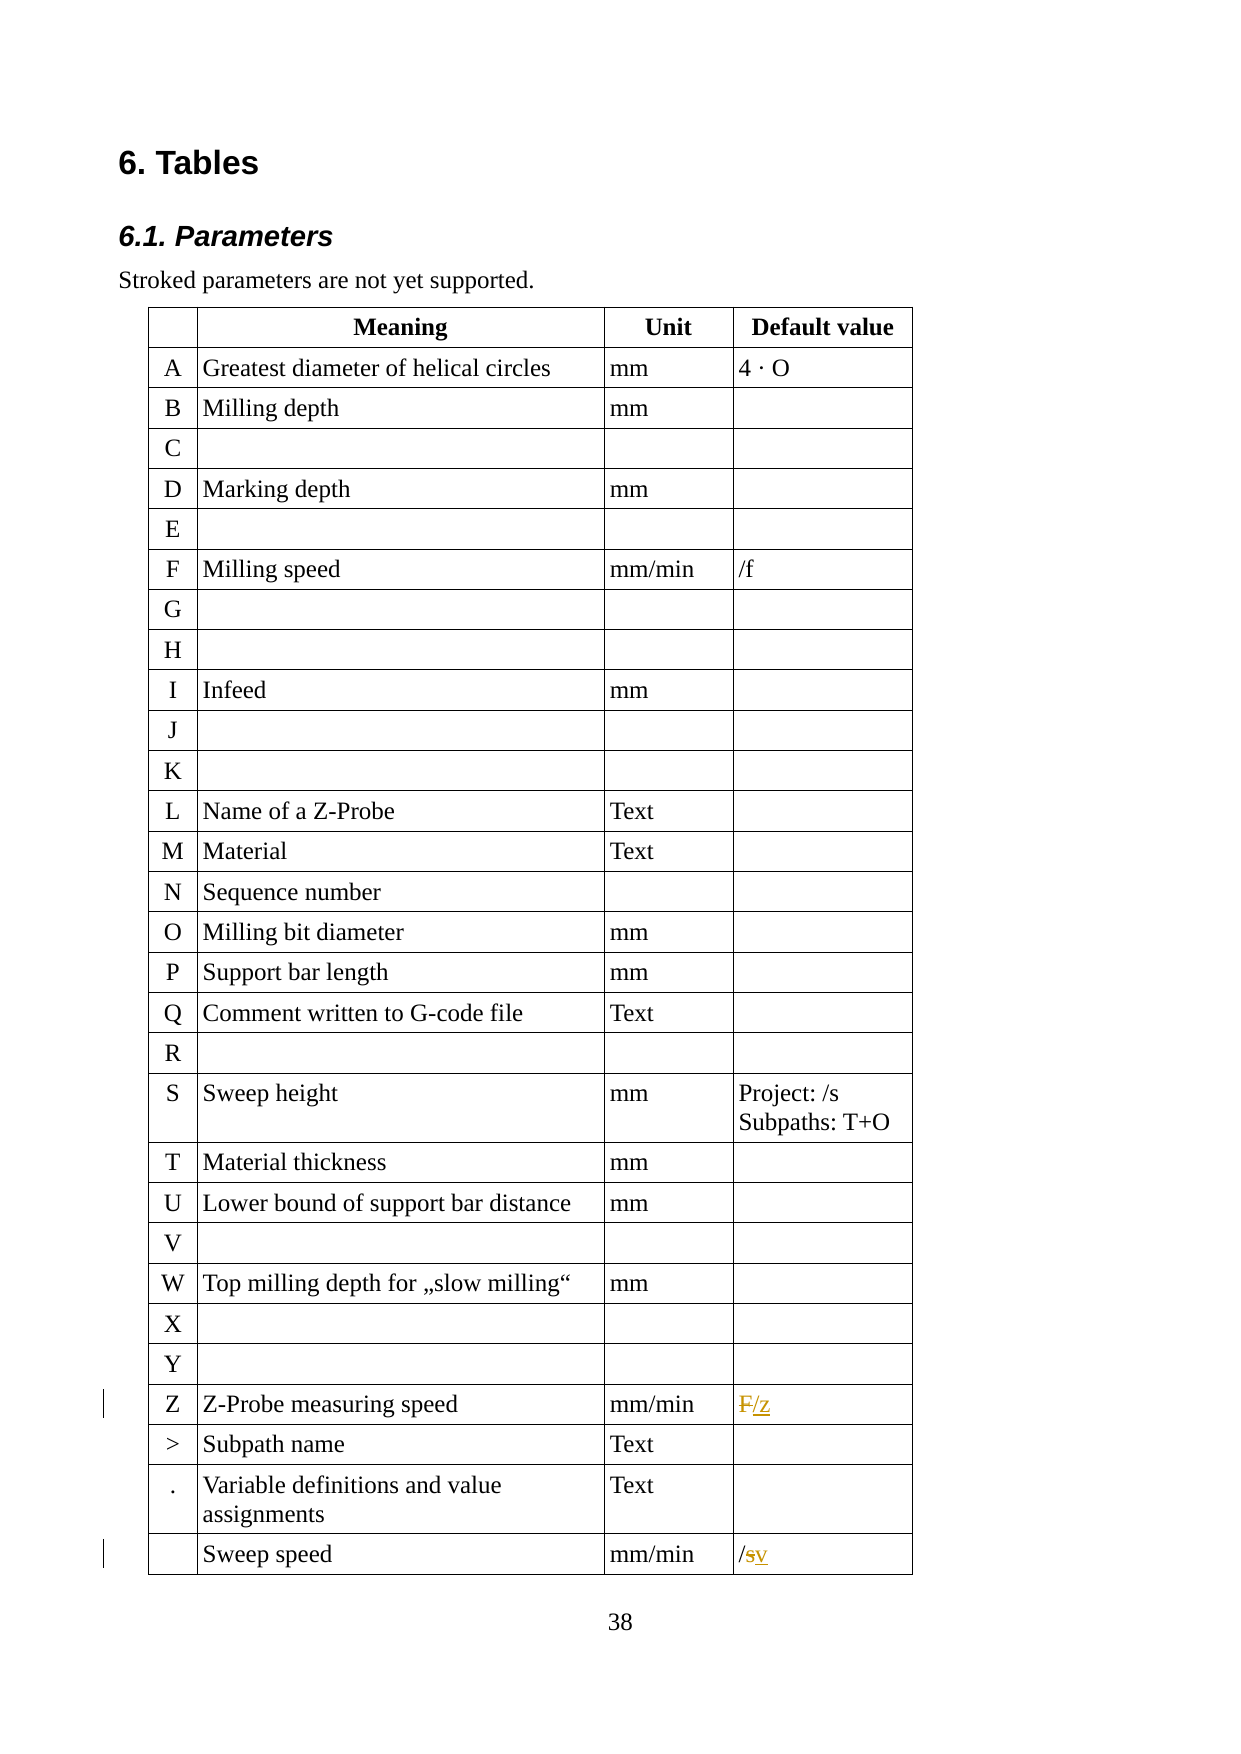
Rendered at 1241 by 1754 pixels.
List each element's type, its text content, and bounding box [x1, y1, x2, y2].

table_cell I [149, 670, 197, 710]
table_cell [605, 1223, 733, 1262]
table_cell D [149, 469, 197, 508]
table_cell Comment written to G-code file [198, 993, 604, 1032]
table_header [149, 308, 197, 347]
table_cell [605, 509, 733, 548]
table_cell Material [198, 832, 604, 871]
table_cell [605, 1344, 733, 1383]
table_cell mm [605, 1143, 733, 1182]
table_cell X [149, 1304, 197, 1343]
table_cell /f [734, 550, 912, 589]
table_cell Material thickness [198, 1143, 604, 1182]
table_cell [734, 1264, 912, 1303]
table_cell [734, 1223, 912, 1262]
table_cell [605, 590, 733, 629]
table_cell mm [605, 348, 733, 387]
table_cell L [149, 791, 197, 831]
table_cell [605, 630, 733, 669]
table_cell A [149, 348, 197, 387]
table_cell [198, 711, 604, 750]
table_cell V [149, 1223, 197, 1262]
table_cell [734, 872, 912, 911]
table_cell Marking depth [198, 469, 604, 508]
table_cell [734, 509, 912, 548]
table_cell [198, 1033, 604, 1072]
table_cell [734, 1033, 912, 1072]
table_cell mm [605, 469, 733, 508]
table_cell [734, 469, 912, 508]
table_cell [605, 711, 733, 750]
table_cell mm [605, 388, 733, 427]
table_cell Z [149, 1385, 197, 1424]
table_cell [734, 1425, 912, 1464]
table_cell B [149, 388, 197, 427]
table_cell Milling depth [198, 388, 604, 427]
table_cell [734, 1143, 912, 1182]
table_cell [734, 388, 912, 427]
table_cell Sweep height [198, 1074, 604, 1142]
table_cell Greatest diameter of helical circles [198, 348, 604, 387]
table_cell [734, 711, 912, 750]
table_cell [734, 791, 912, 831]
table_cell K [149, 751, 197, 790]
table_cell Variable definitions and value assignments [198, 1465, 604, 1533]
table_cell [605, 751, 733, 790]
table_cell [605, 1033, 733, 1072]
text Stroked parameters are not yet supported. [118, 265, 1122, 294]
table_cell [198, 590, 604, 629]
table_cell N [149, 872, 197, 911]
table_cell Text [605, 993, 733, 1032]
table_cell /z [734, 1385, 912, 1424]
table_cell T [149, 1143, 197, 1182]
table_cell J [149, 711, 197, 750]
table_cell [198, 751, 604, 790]
table_cell mm [605, 953, 733, 992]
table_cell [198, 1223, 604, 1262]
table_cell mm [605, 1074, 733, 1142]
table_cell Name of a Z-Probe [198, 791, 604, 831]
table_cell [734, 832, 912, 871]
table_cell [198, 1344, 604, 1383]
table_cell [605, 1304, 733, 1343]
table_cell [734, 1465, 912, 1533]
table_cell Milling speed [198, 550, 604, 589]
table_cell [734, 670, 912, 710]
table_cell M [149, 832, 197, 871]
table_cell O [149, 912, 197, 952]
table_header Unit [605, 308, 733, 347]
table_cell mm [605, 1183, 733, 1222]
table_cell Sequence number [198, 872, 604, 911]
table_cell [734, 429, 912, 468]
table_cell Lower bound of support bar distance [198, 1183, 604, 1222]
table_cell [198, 509, 604, 548]
table_cell [198, 630, 604, 669]
table_cell /v [734, 1534, 912, 1573]
table_header Meaning [198, 308, 604, 347]
table_cell mm [605, 1264, 733, 1303]
table_cell [605, 872, 733, 911]
table_cell [734, 1183, 912, 1222]
subtitle 6. Tables [118, 143, 1122, 182]
table_cell mm [605, 670, 733, 710]
table_cell Text [605, 1425, 733, 1464]
table_cell G [149, 590, 197, 629]
table_cell [734, 1304, 912, 1343]
table_cell P [149, 953, 197, 992]
table_cell R [149, 1033, 197, 1072]
table_cell > [149, 1425, 197, 1464]
table_cell Subpath name [198, 1425, 604, 1464]
table_cell Sweep speed [198, 1534, 604, 1573]
table_cell Z-Probe measuring speed [198, 1385, 604, 1424]
table_cell mm/min [605, 1385, 733, 1424]
table_cell E [149, 509, 197, 548]
table_cell Support bar length [198, 953, 604, 992]
table_cell 4 · O [734, 348, 912, 387]
table_cell [734, 993, 912, 1032]
table_cell Project: /s Subpaths: T+O [734, 1074, 912, 1142]
table_cell Text [605, 832, 733, 871]
table_cell Q [149, 993, 197, 1032]
table_cell Y [149, 1344, 197, 1383]
table_cell [734, 751, 912, 790]
table_cell [198, 1304, 604, 1343]
table_cell mm [605, 912, 733, 952]
table_cell Milling bit diameter [198, 912, 604, 952]
table_cell [734, 1344, 912, 1383]
table_cell mm/min [605, 1534, 733, 1573]
table_cell Text [605, 1465, 733, 1533]
table_cell U [149, 1183, 197, 1222]
table_cell [198, 429, 604, 468]
table_cell H [149, 630, 197, 669]
subtitle 6.1. Parameters [118, 219, 1122, 253]
table_cell S [149, 1074, 197, 1142]
table_cell Text [605, 791, 733, 831]
table_cell . [149, 1465, 197, 1533]
table_cell [149, 1534, 197, 1573]
table_cell [734, 953, 912, 992]
table_cell Infeed [198, 670, 604, 710]
table_cell W [149, 1264, 197, 1303]
table_cell [734, 590, 912, 629]
table_cell C [149, 429, 197, 468]
table_cell Top milling depth for „slow milling“ [198, 1264, 604, 1303]
table_cell [605, 429, 733, 468]
table_cell F [149, 550, 197, 589]
table_header Default value [734, 308, 912, 347]
table_cell [734, 912, 912, 952]
table_cell mm/min [605, 550, 733, 589]
table_cell [734, 630, 912, 669]
